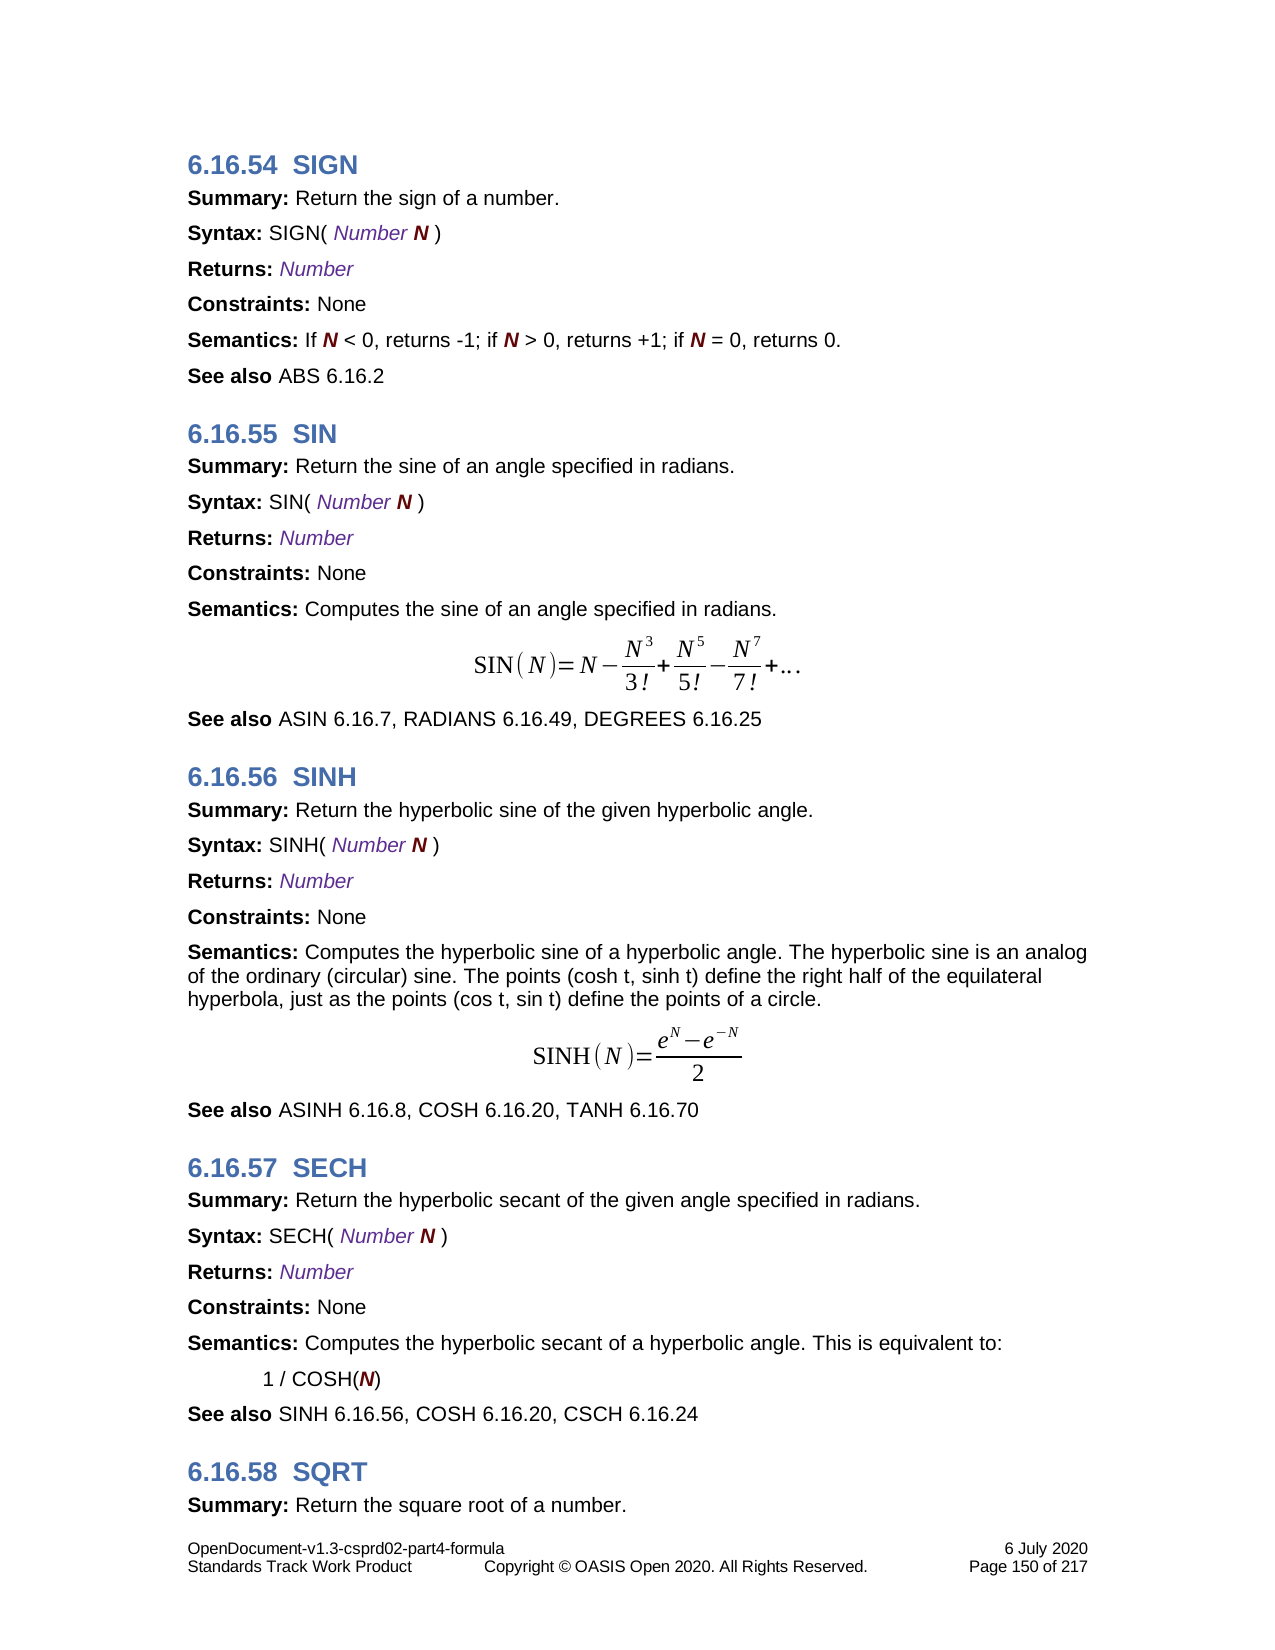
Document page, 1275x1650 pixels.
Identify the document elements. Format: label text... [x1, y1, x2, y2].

subtitle SECH [187, 1153, 1088, 1183]
text Summary: Return the sine of an angle specified in radians. [187, 455, 1088, 478]
text Returns: Number [187, 526, 1088, 549]
text Summary: Return the square root of a number. [187, 1493, 1088, 1517]
text 1 / COSH(N) [187, 1367, 1088, 1391]
text Summary: Return the sign of a number. [187, 186, 1088, 209]
text Syntax: SECH( Number N ) [187, 1224, 1088, 1248]
text Syntax: SIN( Number N ) [187, 490, 1088, 514]
text See also ASINH 6.16.8, COSH 6.16.20, TANH 6.16.70 [187, 1098, 1088, 1122]
text See also ASIN 6.16.7, RADIANS 6.16.49, DEGREES 6.16.25 [187, 708, 1088, 731]
text Syntax: SIGN( Number N ) [187, 222, 1088, 245]
text Constraints: None [187, 562, 1088, 585]
text Semantics: Computes the sine of an angle specified in radians. [187, 597, 1088, 621]
text Constraints: None [187, 1296, 1088, 1319]
text Returns: Number [187, 257, 1088, 281]
text Returns: Number [187, 869, 1088, 893]
text Summary: Return the hyperbolic secant of the given angle specified in radians. [187, 1189, 1088, 1212]
text Semantics: Computes the hyperbolic sine of a hyperbolic angle. The hyperbolic sine is an analog of the ordinary (circular) sine. The points (cosh t, sinh t) define the right half of the equilateral hyperbola, just as the points (cos t, sin t) define the points of a circle. [187, 941, 1088, 1011]
text See also ABS 6.16.2 [187, 364, 1088, 388]
text Returns: Number [187, 1260, 1088, 1284]
text Syntax: SINH( Number N ) [187, 834, 1088, 857]
text Constraints: None [187, 905, 1088, 929]
subtitle SIN [187, 419, 1088, 449]
subtitle SQRT [187, 1457, 1088, 1487]
subtitle SINH [187, 762, 1088, 792]
text See also SINH 6.16.56, COSH 6.16.20, CSCH 6.16.24 [187, 1403, 1088, 1426]
text Constraints: None [187, 293, 1088, 316]
text Semantics: Computes the hyperbolic secant of a hyperbolic angle. This is equivalent to: [187, 1331, 1088, 1355]
text Summary: Return the hyperbolic sine of the given hyperbolic angle. [187, 798, 1088, 822]
subtitle SIGN [187, 150, 1088, 180]
text Semantics: If N < 0, returns -1; if N > 0, returns +1; if N = 0, returns 0. [187, 328, 1088, 352]
